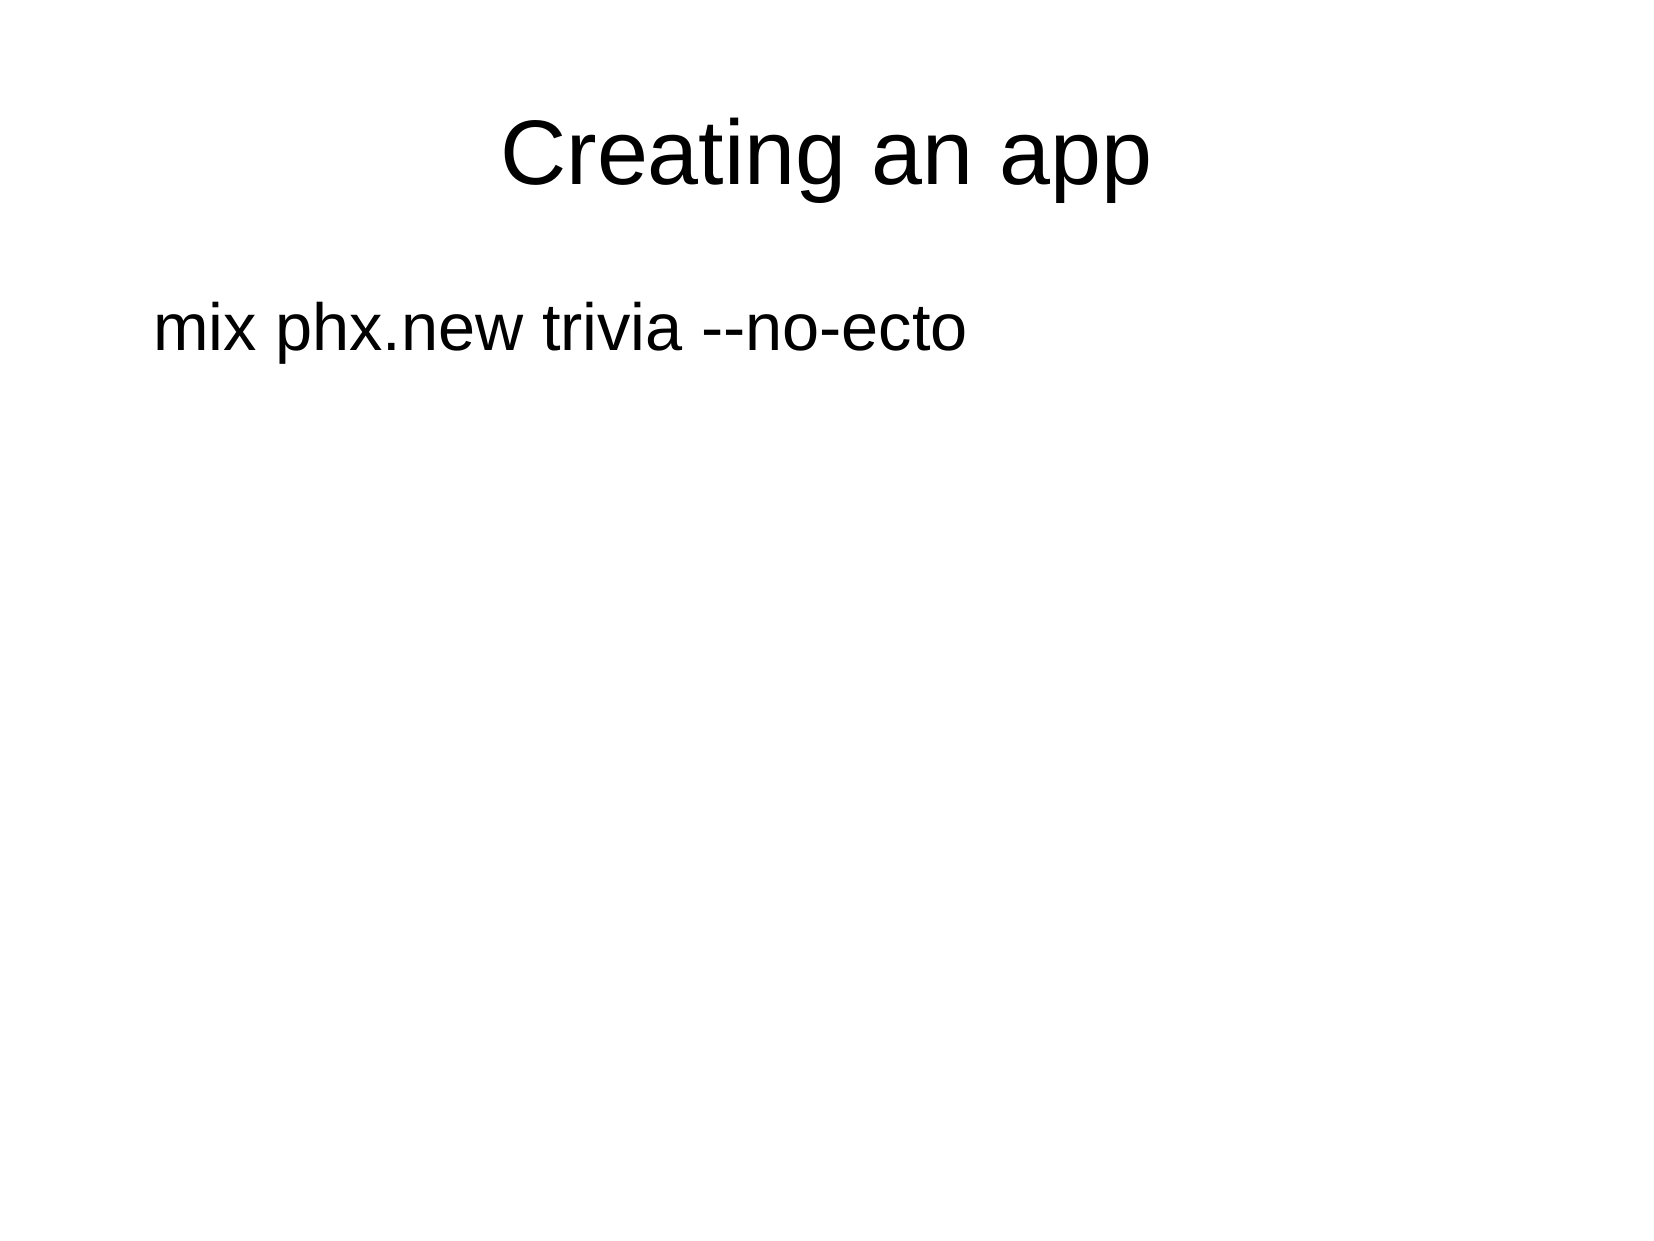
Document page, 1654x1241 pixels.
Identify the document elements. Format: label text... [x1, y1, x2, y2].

list mix phx.new trivia --no-ecto [82, 290, 1571, 1010]
title Creating an app [82, 49, 1571, 257]
